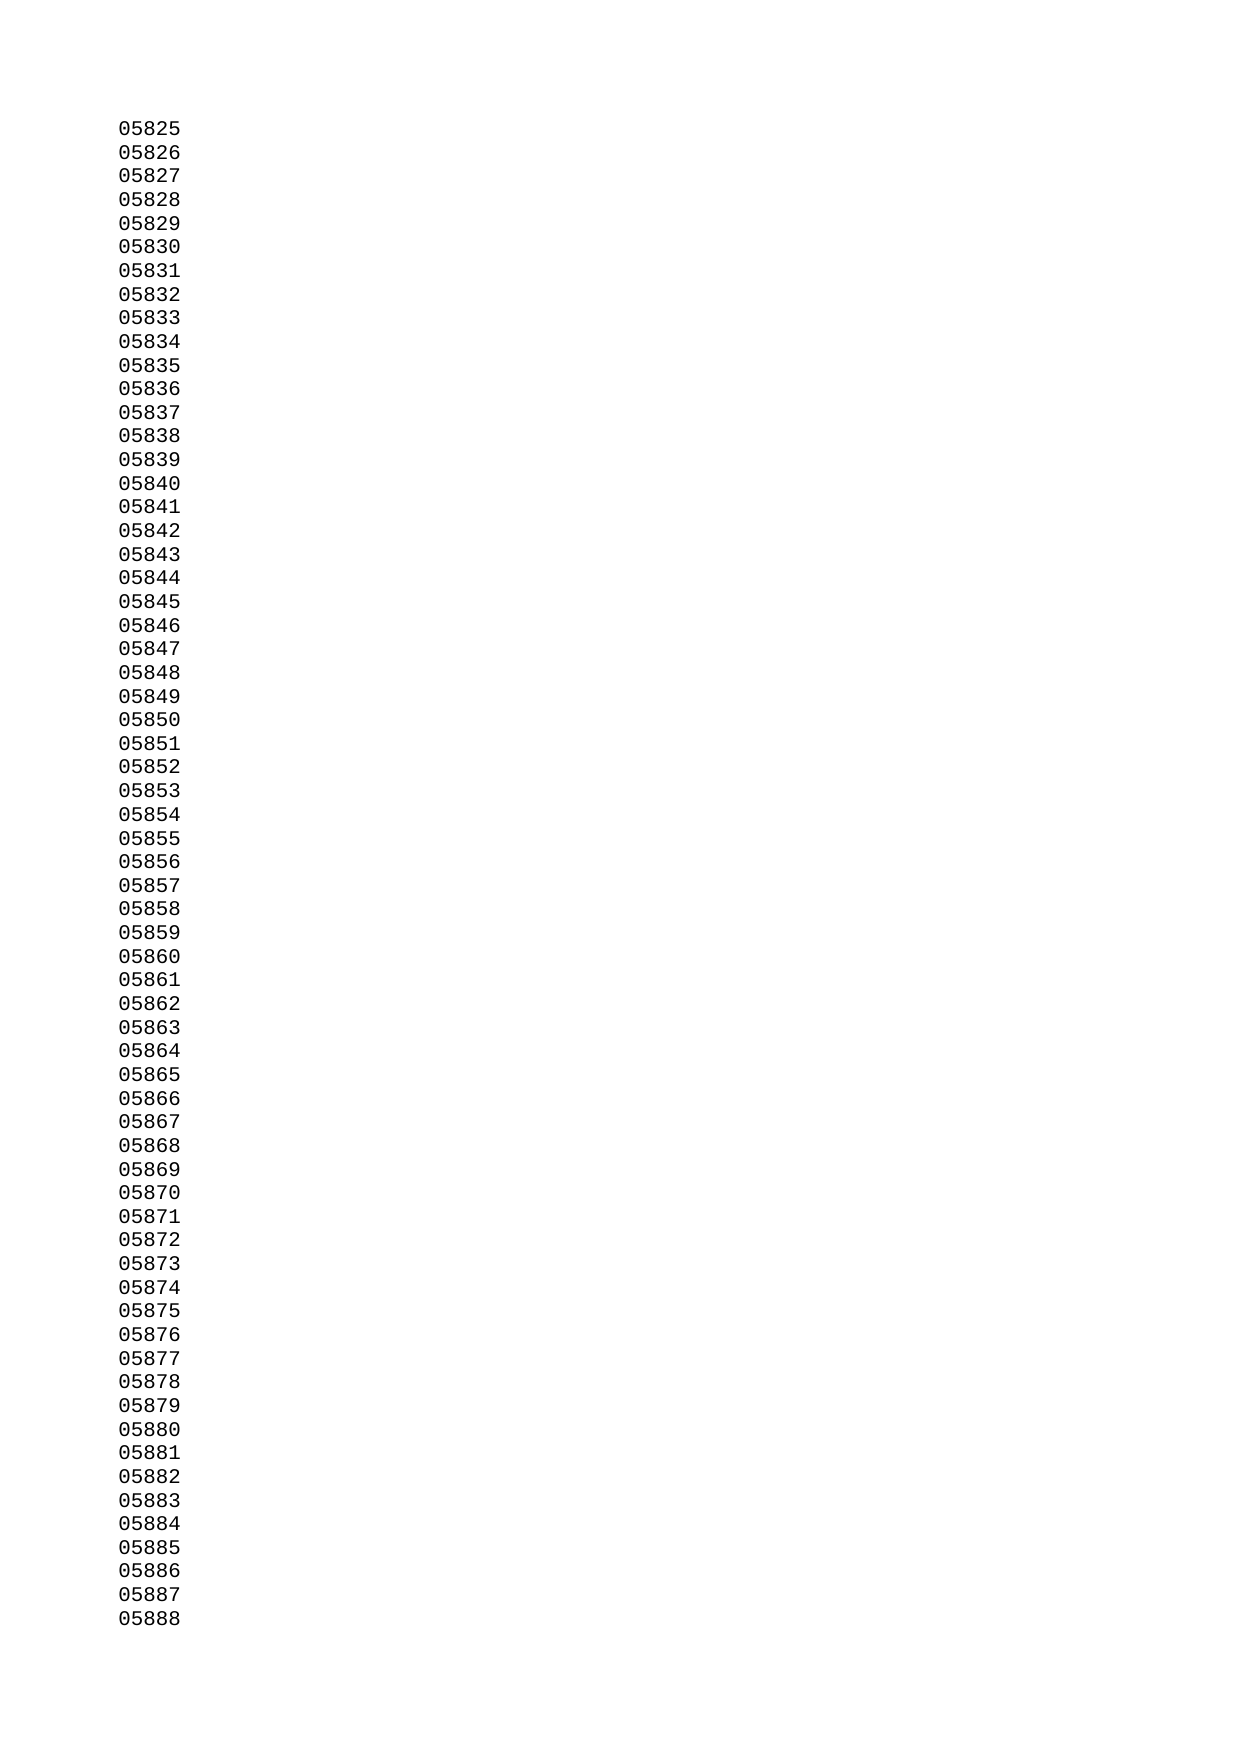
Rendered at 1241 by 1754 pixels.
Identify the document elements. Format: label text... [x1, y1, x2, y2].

text 05863 [118, 1017, 1122, 1040]
text 05826 [118, 142, 1122, 165]
text 05871 [118, 1206, 1122, 1229]
text 05847 [118, 638, 1122, 662]
text 05865 [118, 1064, 1122, 1088]
text 05877 [118, 1348, 1122, 1371]
text 05862 [118, 993, 1122, 1017]
text 05868 [118, 1135, 1122, 1158]
text 05827 [118, 165, 1122, 189]
text 05879 [118, 1395, 1122, 1419]
text 05873 [118, 1253, 1122, 1277]
text 05841 [118, 496, 1122, 520]
text 05846 [118, 615, 1122, 638]
text 05882 [118, 1466, 1122, 1489]
text 05850 [118, 709, 1122, 733]
text 05840 [118, 473, 1122, 496]
text 05844 [118, 567, 1122, 591]
text 05849 [118, 686, 1122, 709]
text 05855 [118, 827, 1122, 851]
text 05857 [118, 875, 1122, 898]
text 05856 [118, 851, 1122, 875]
text 05836 [118, 378, 1122, 402]
text 05858 [118, 898, 1122, 922]
text 05831 [118, 260, 1122, 284]
text 05838 [118, 426, 1122, 449]
text 05848 [118, 662, 1122, 686]
text 05876 [118, 1324, 1122, 1348]
text 05828 [118, 189, 1122, 213]
text 05878 [118, 1371, 1122, 1395]
text 05884 [118, 1513, 1122, 1537]
text 05843 [118, 544, 1122, 567]
text 05866 [118, 1088, 1122, 1111]
text 05835 [118, 354, 1122, 378]
text 05845 [118, 591, 1122, 615]
text 05869 [118, 1158, 1122, 1182]
text 05872 [118, 1229, 1122, 1253]
text 05888 [118, 1608, 1122, 1631]
text 05839 [118, 449, 1122, 473]
text 05860 [118, 946, 1122, 969]
text 05880 [118, 1419, 1122, 1442]
text 05851 [118, 733, 1122, 757]
text 05834 [118, 331, 1122, 354]
text 05837 [118, 402, 1122, 426]
text 05842 [118, 520, 1122, 544]
text 05883 [118, 1489, 1122, 1513]
text 05864 [118, 1040, 1122, 1064]
text 05881 [118, 1442, 1122, 1466]
text 05886 [118, 1561, 1122, 1584]
text 05885 [118, 1537, 1122, 1561]
text 05833 [118, 307, 1122, 331]
text 05854 [118, 804, 1122, 827]
text 05852 [118, 757, 1122, 780]
text 05830 [118, 236, 1122, 260]
text 05861 [118, 969, 1122, 993]
text 05829 [118, 213, 1122, 236]
text 05874 [118, 1277, 1122, 1300]
text 05859 [118, 922, 1122, 946]
text 05870 [118, 1182, 1122, 1206]
text 05875 [118, 1300, 1122, 1324]
text 05867 [118, 1111, 1122, 1135]
text 05887 [118, 1584, 1122, 1608]
text 05832 [118, 284, 1122, 307]
text 05853 [118, 780, 1122, 804]
text 05825 [118, 118, 1122, 142]
